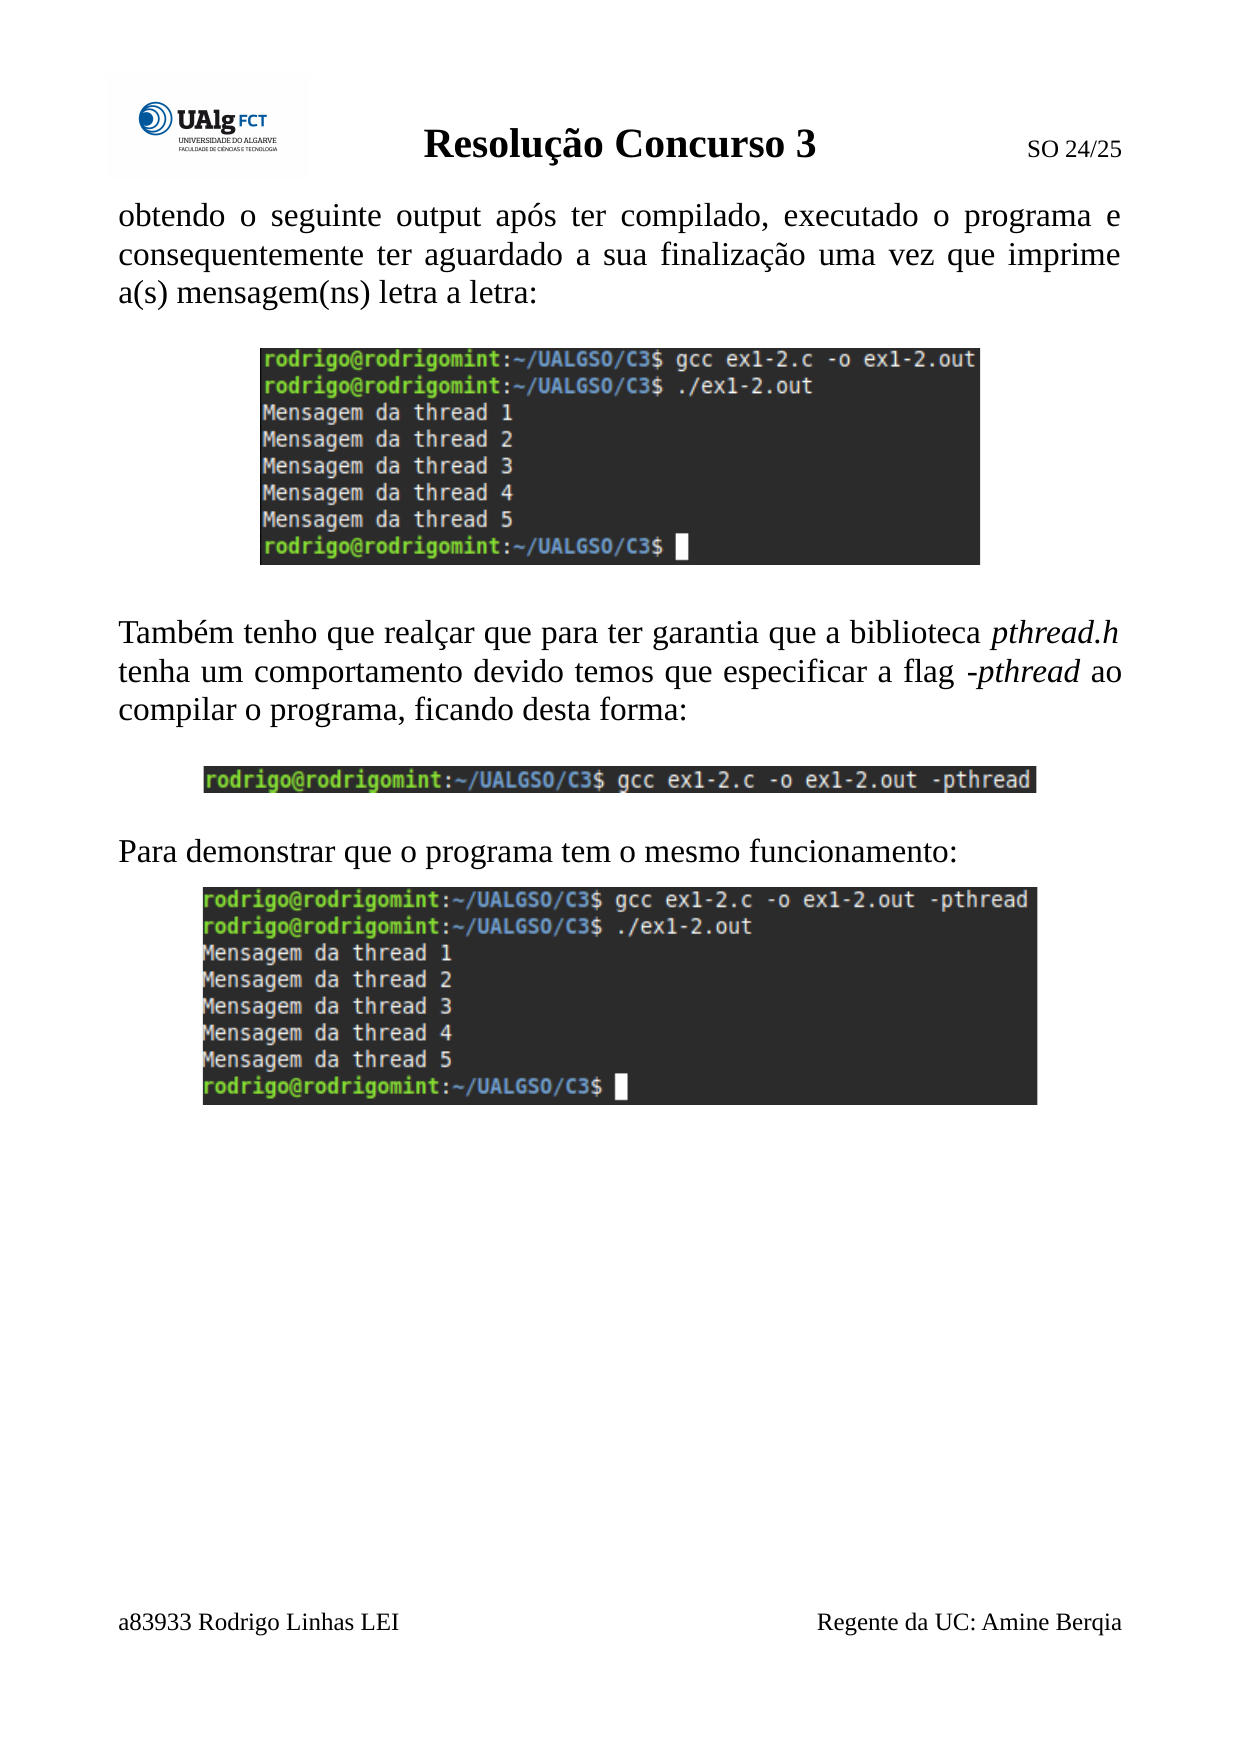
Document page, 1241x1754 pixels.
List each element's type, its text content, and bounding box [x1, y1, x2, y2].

picture [202, 887, 1038, 1105]
text obtendo o seguinte output após ter compilado, executado o programa e consequentemente ter aguardado a sua finalização uma vez que imprime a(s) mensagem(ns) letra a letra: [118, 196, 1122, 311]
picture [106, 73, 310, 180]
text Também tenho que realçar que para ter garantia que a biblioteca pthread.h tenha um comportamento devido temos que especificar a flag -pthread ao compilar o programa, ficando desta forma: [118, 613, 1122, 728]
text Para demonstrar que o programa tem o mesmo funcionamento: [118, 831, 1122, 869]
picture [203, 766, 1037, 793]
picture [260, 348, 981, 565]
